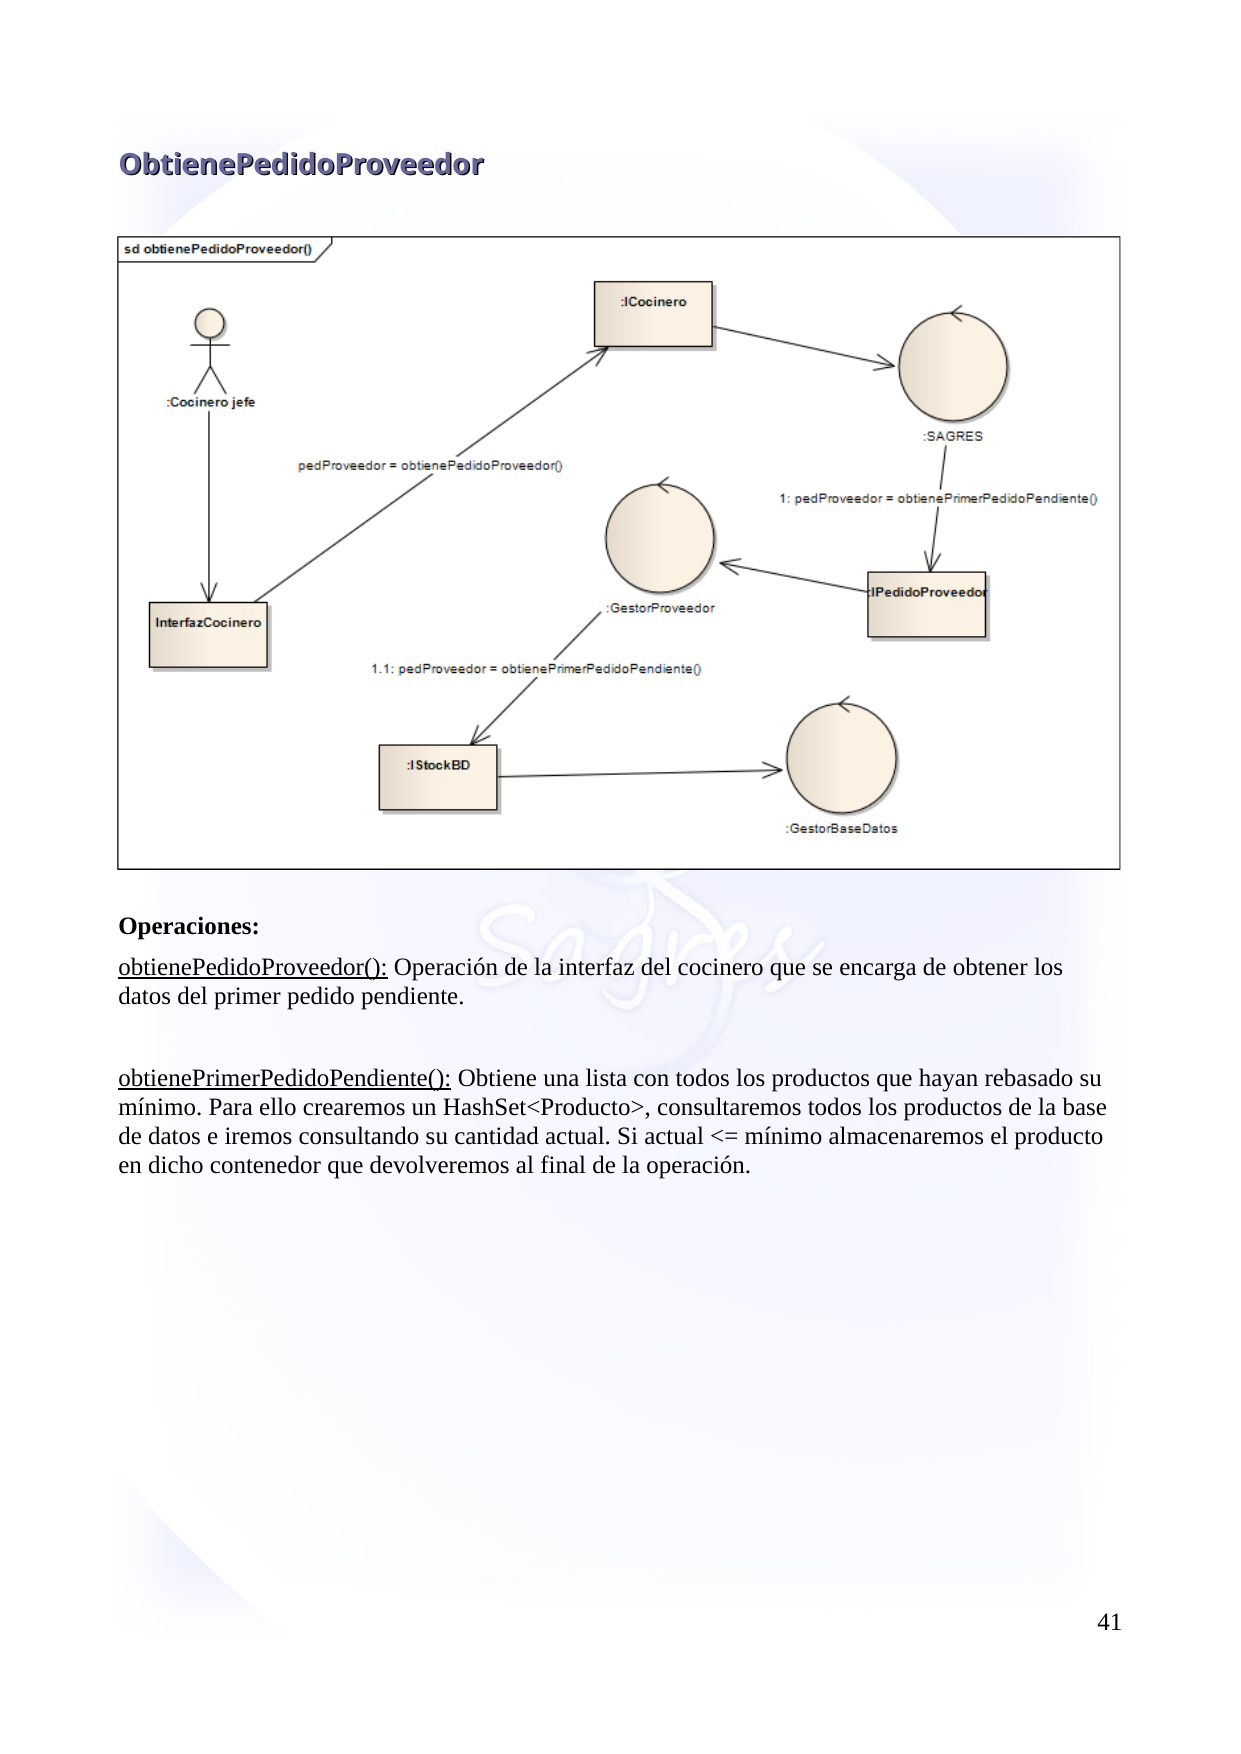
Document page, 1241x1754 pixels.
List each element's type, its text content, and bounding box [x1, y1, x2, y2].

picture [118, 118, 1122, 143]
text Operaciones: [118, 911, 1122, 940]
picture [118, 1010, 1122, 1063]
picture [118, 940, 1122, 952]
picture [118, 1178, 1122, 1636]
text obtienePedidoProveedor(): Operación de la interfaz del cocinero que se encarga de obtener los datos del primer pedido pendiente. [118, 952, 1122, 1010]
text obtienePrimerPedidoPendiente(): Obtiene una lista con todos los productos que hayan rebasado su mínimo. Para ello crearemos un HashSet<Producto>, consultaremos todos los productos de la base de datos e iremos consultando su cantidad actual. Si actual <= mínimo almacenaremos el producto en dicho contenedor que devolveremos al final de la operación. [118, 1063, 1122, 1178]
picture [116, 183, 1122, 911]
subtitle ObtienePedidoProveedor [118, 143, 1122, 183]
